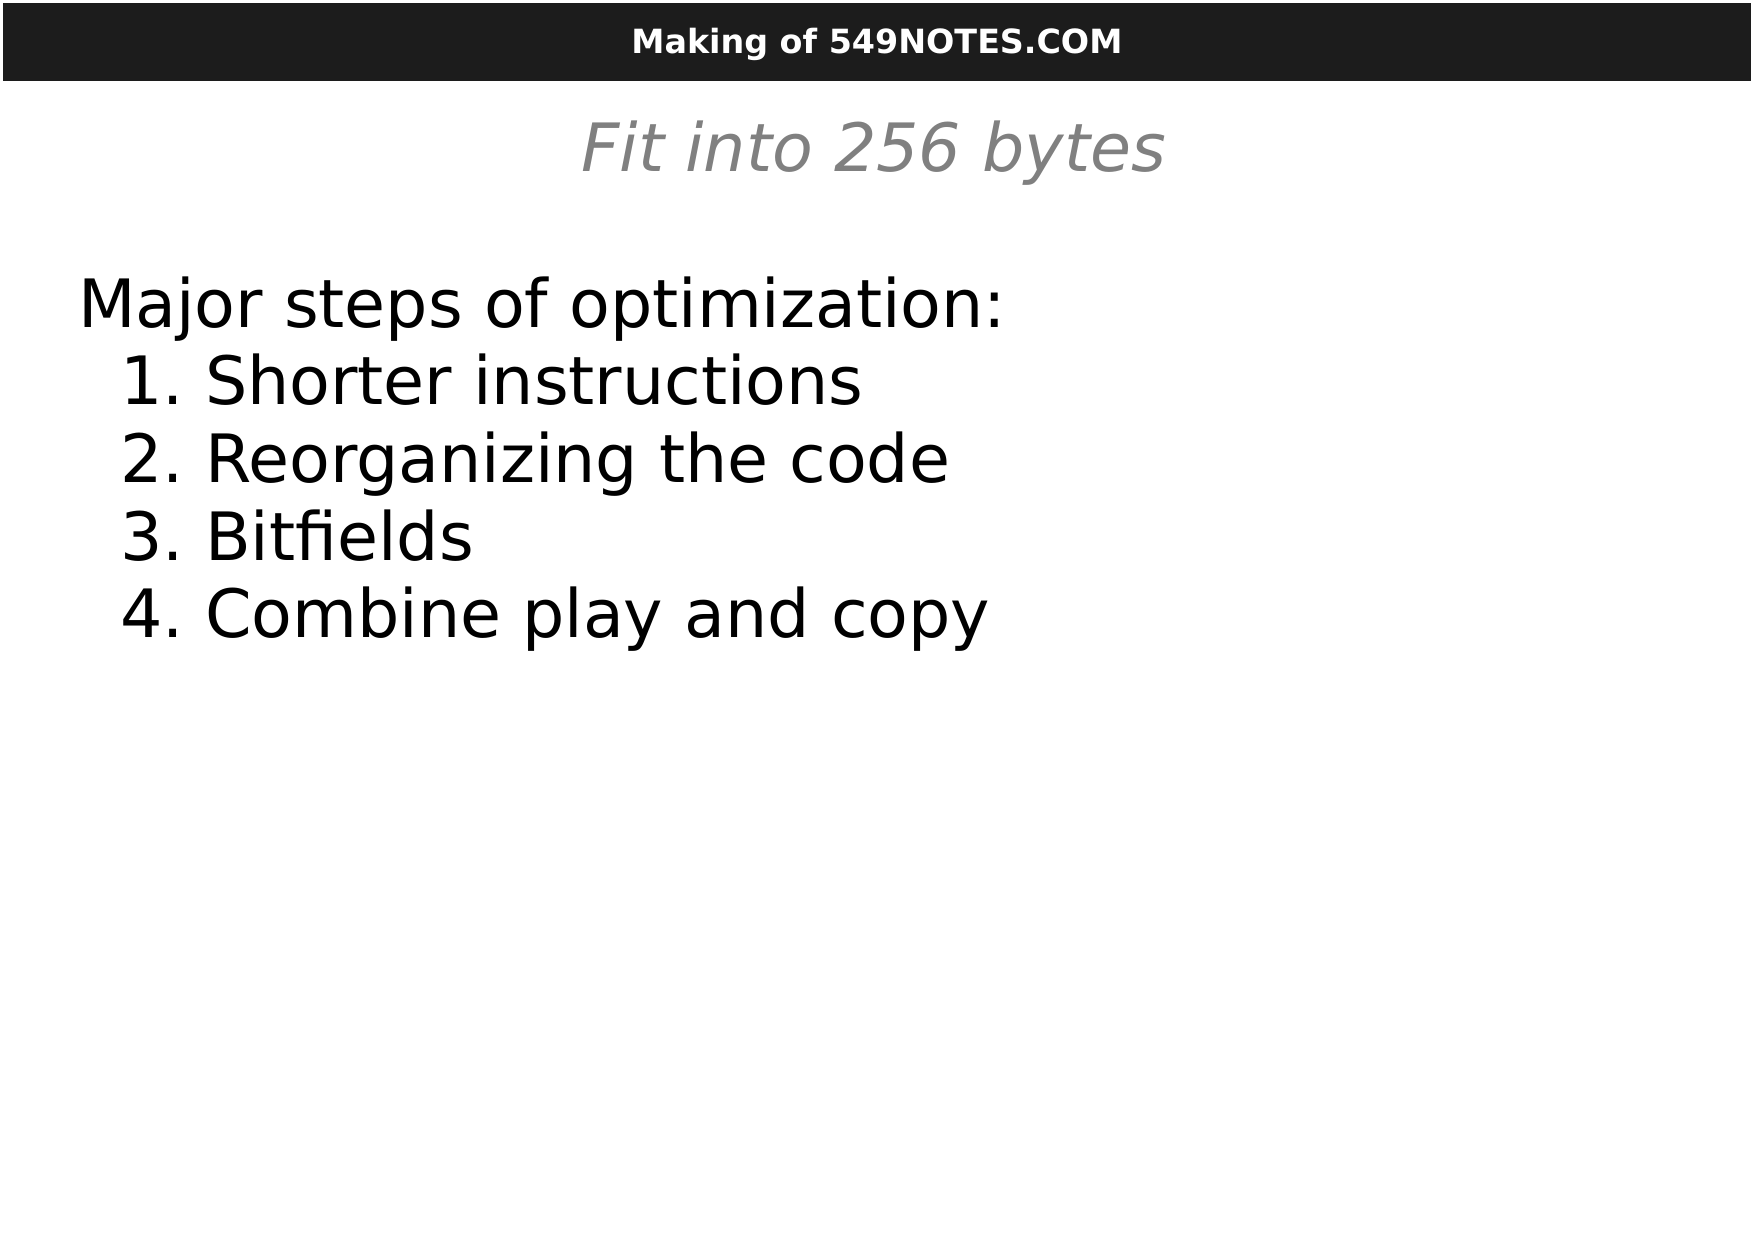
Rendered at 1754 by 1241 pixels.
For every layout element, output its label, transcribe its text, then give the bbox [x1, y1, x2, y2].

text Major steps of optimization: [3, 265, 1751, 343]
text 3. Bitfields [3, 498, 1751, 576]
text 2. Reorganizing the code [3, 420, 1751, 498]
text 4. Combine play and copy [3, 576, 1751, 653]
text 1. Shorter instructions [3, 343, 1751, 420]
text Fit into 256 bytes [3, 110, 1751, 188]
